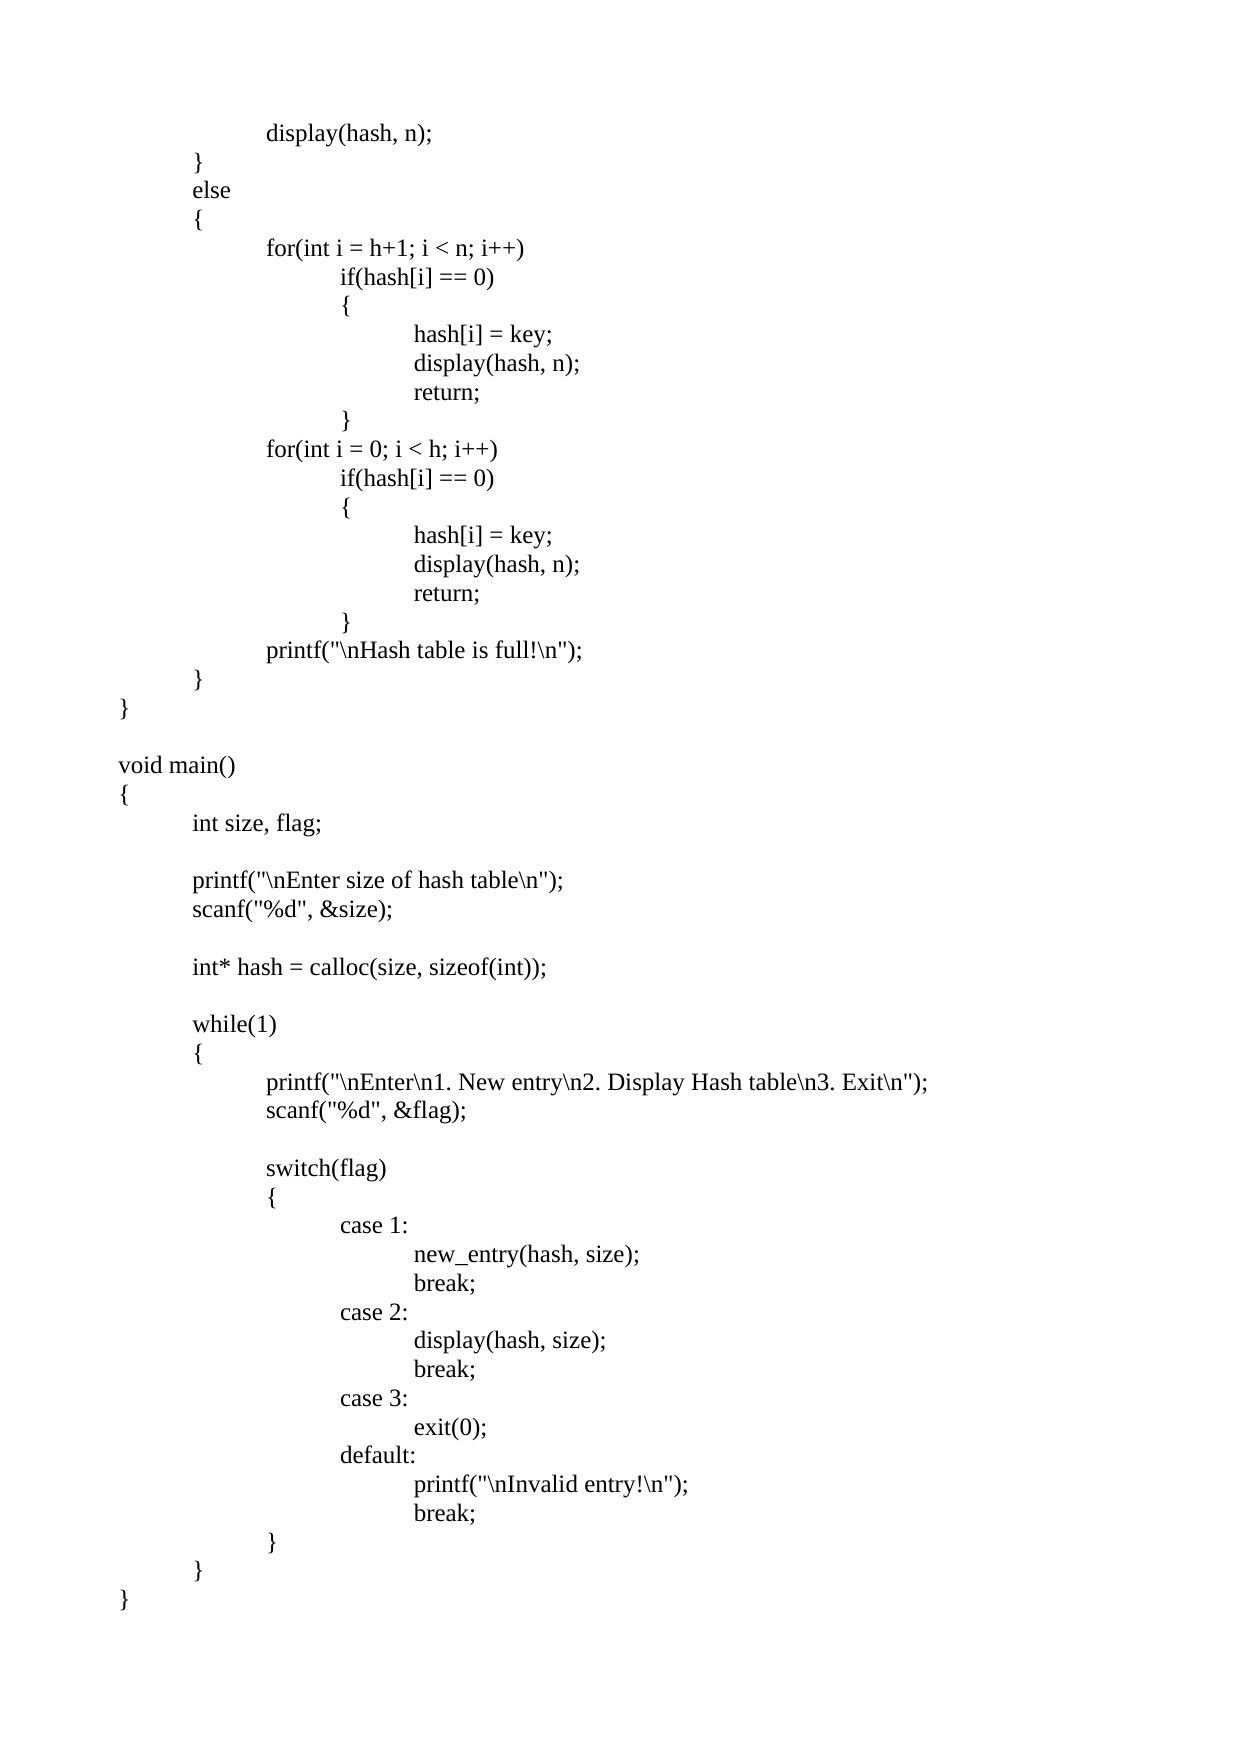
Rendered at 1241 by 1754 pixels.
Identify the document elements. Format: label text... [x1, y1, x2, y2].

text int* hash = calloc(size, sizeof(int)); [118, 952, 1122, 981]
text { [118, 779, 1122, 808]
text case 2: [118, 1297, 1122, 1326]
text while(1) [118, 1009, 1122, 1038]
text hash[i] = key; [118, 521, 1122, 549]
text switch(flag) [118, 1153, 1122, 1182]
text case 1: [118, 1211, 1122, 1239]
text { [118, 291, 1122, 319]
text display(hash, size); [118, 1326, 1122, 1354]
text } [118, 1527, 1122, 1556]
text printf("\nHash table is full!\n"); [118, 636, 1122, 664]
text } [118, 664, 1122, 693]
text for(int i = h+1; i < n; i++) [118, 233, 1122, 262]
text for(int i = 0; i < h; i++) [118, 434, 1122, 463]
text { [118, 1038, 1122, 1067]
text return; [118, 578, 1122, 607]
text } [118, 693, 1122, 722]
text { [118, 204, 1122, 233]
text return; [118, 377, 1122, 406]
text printf("\nInvalid entry!\n"); [118, 1469, 1122, 1498]
text display(hash, n); [118, 549, 1122, 578]
text printf("\nEnter size of hash table\n"); [118, 866, 1122, 894]
text break; [118, 1354, 1122, 1383]
text scanf("%d", &flag); [118, 1096, 1122, 1124]
text } [118, 607, 1122, 636]
text { [118, 492, 1122, 521]
text exit(0); [118, 1412, 1122, 1441]
text } [118, 1556, 1122, 1584]
text { [118, 1182, 1122, 1211]
text if(hash[i] == 0) [118, 463, 1122, 492]
text else [118, 176, 1122, 204]
text hash[i] = key; [118, 319, 1122, 348]
text } [118, 147, 1122, 176]
text void main() [118, 751, 1122, 779]
text display(hash, n); [118, 118, 1122, 147]
text printf("\nEnter\n1. New entry\n2. Display Hash table\n3. Exit\n"); [118, 1067, 1122, 1096]
text default: [118, 1441, 1122, 1469]
text break; [118, 1498, 1122, 1527]
text display(hash, n); [118, 348, 1122, 377]
text new_entry(hash, size); [118, 1239, 1122, 1268]
text int size, flag; [118, 808, 1122, 837]
text scanf("%d", &size); [118, 894, 1122, 923]
text if(hash[i] == 0) [118, 262, 1122, 291]
text break; [118, 1268, 1122, 1297]
text } [118, 406, 1122, 434]
text } [118, 1584, 1122, 1613]
text case 3: [118, 1383, 1122, 1412]
